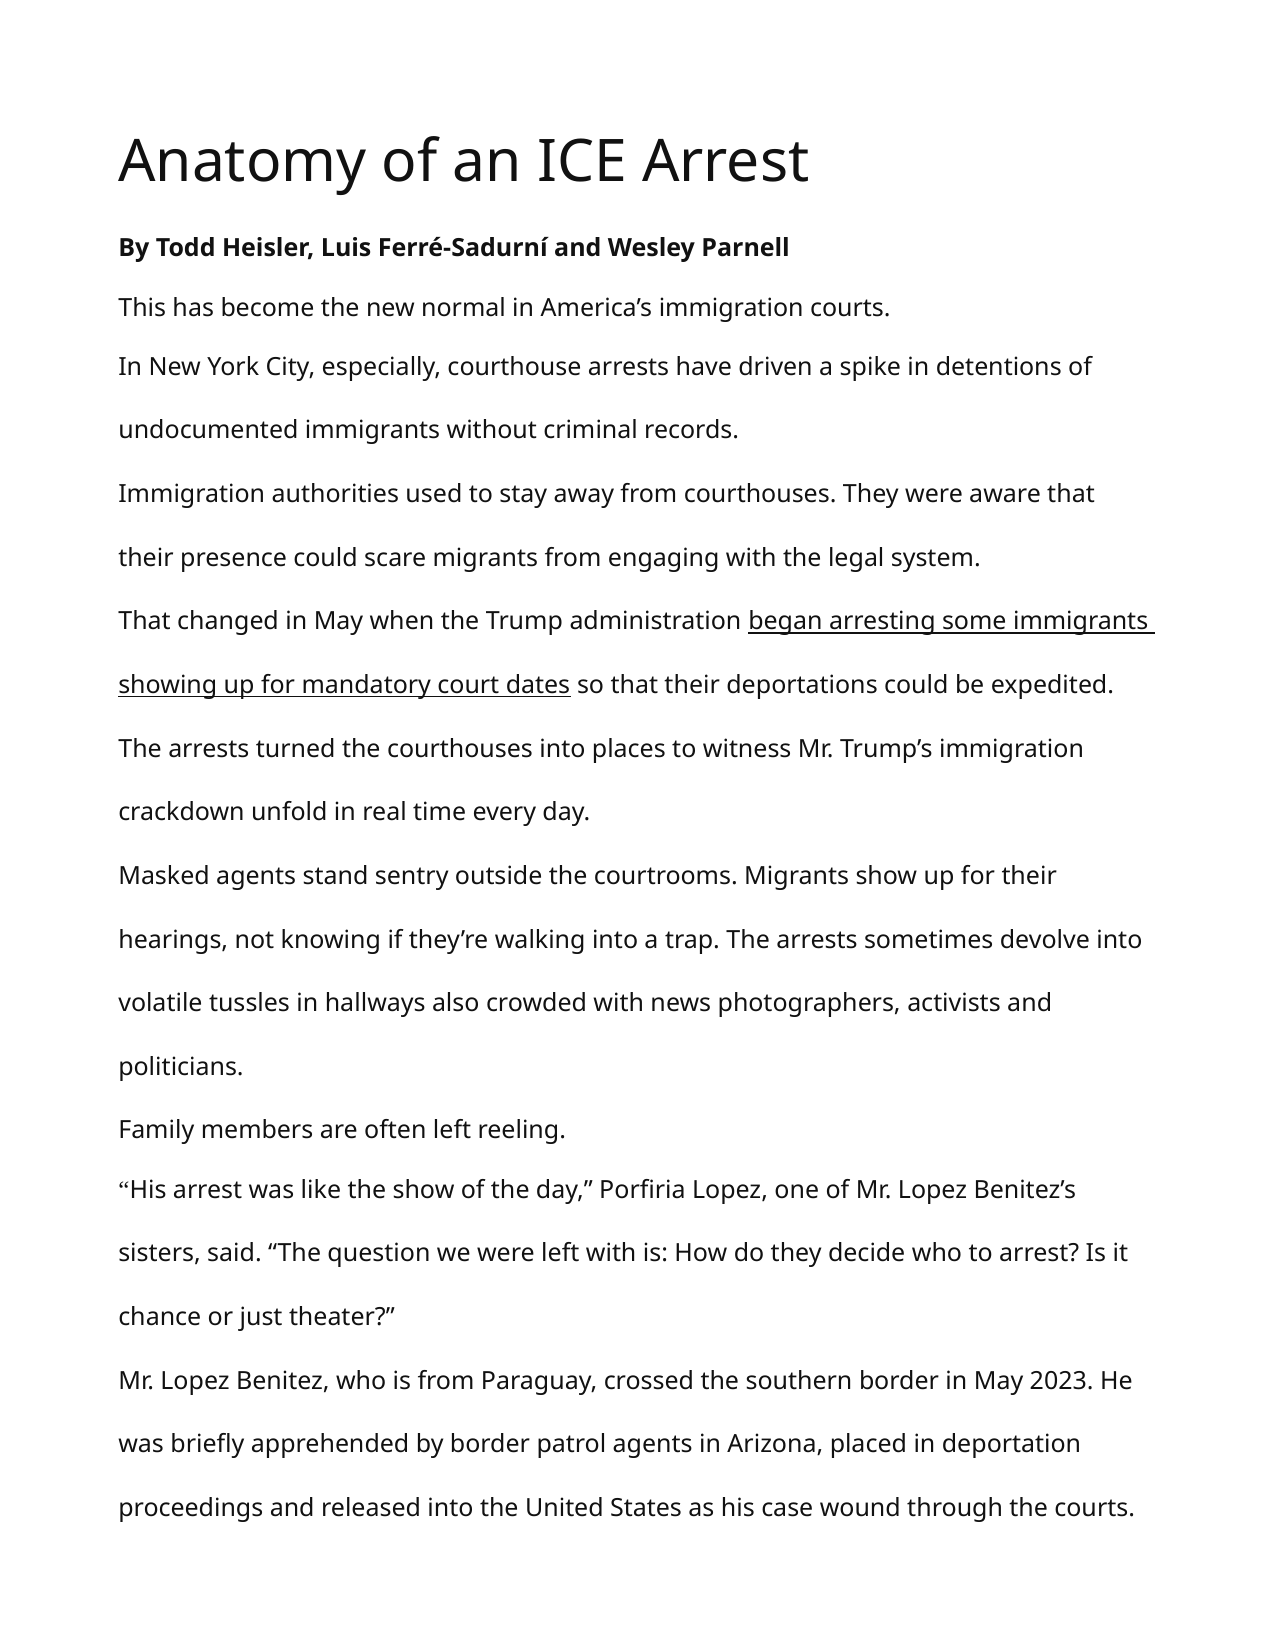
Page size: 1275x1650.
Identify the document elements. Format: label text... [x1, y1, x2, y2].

text This has become the new normal in America’s immigration courts. [118, 289, 1157, 323]
text In New York City, especially, courthouse arrests have driven a spike in detentions of undocumented immigrants without criminal records. [118, 348, 1157, 446]
text Anatomy of an ICE Arrest [118, 118, 1157, 198]
text That changed in May when the Trump administration began arresting some immigrants showing up for mandatory court dates so that their deportations could be expedited. The arrests turned the courthouses into places to witness Mr. Trump’s immigration crackdown unfold in real time every day. [118, 603, 1157, 828]
text By Todd Heisler, Luis Ferré-Sadurní and Wesley Parnell [118, 230, 1157, 264]
text “His arrest was like the show of the day,” Porfiria Lopez, one of Mr. Lopez Benitez’s sisters, said. “The question we were left with is: How do they decide who to arrest? Is it chance or just theater?” [118, 1171, 1157, 1333]
text Family members are often left reeling. [118, 1112, 1157, 1146]
text Masked agents stand sentry outside the courtrooms. Migrants show up for their hearings, not knowing if they’re walking into a trap. The arrests sometimes devolve into volatile tussles in hallways also crowded with news photographers, activists and politicians. [118, 858, 1157, 1083]
text Mr. Lopez Benitez, who is from Paraguay, crossed the southern border in May 2023. He was briefly apprehended by border patrol agents in Arizona, placed in deportation proceedings and released into the United States as his case wound through the courts. [118, 1362, 1157, 1524]
text Immigration authorities used to stay away from courthouses. They were aware that their presence could scare migrants from engaging with the legal system. [118, 476, 1157, 573]
